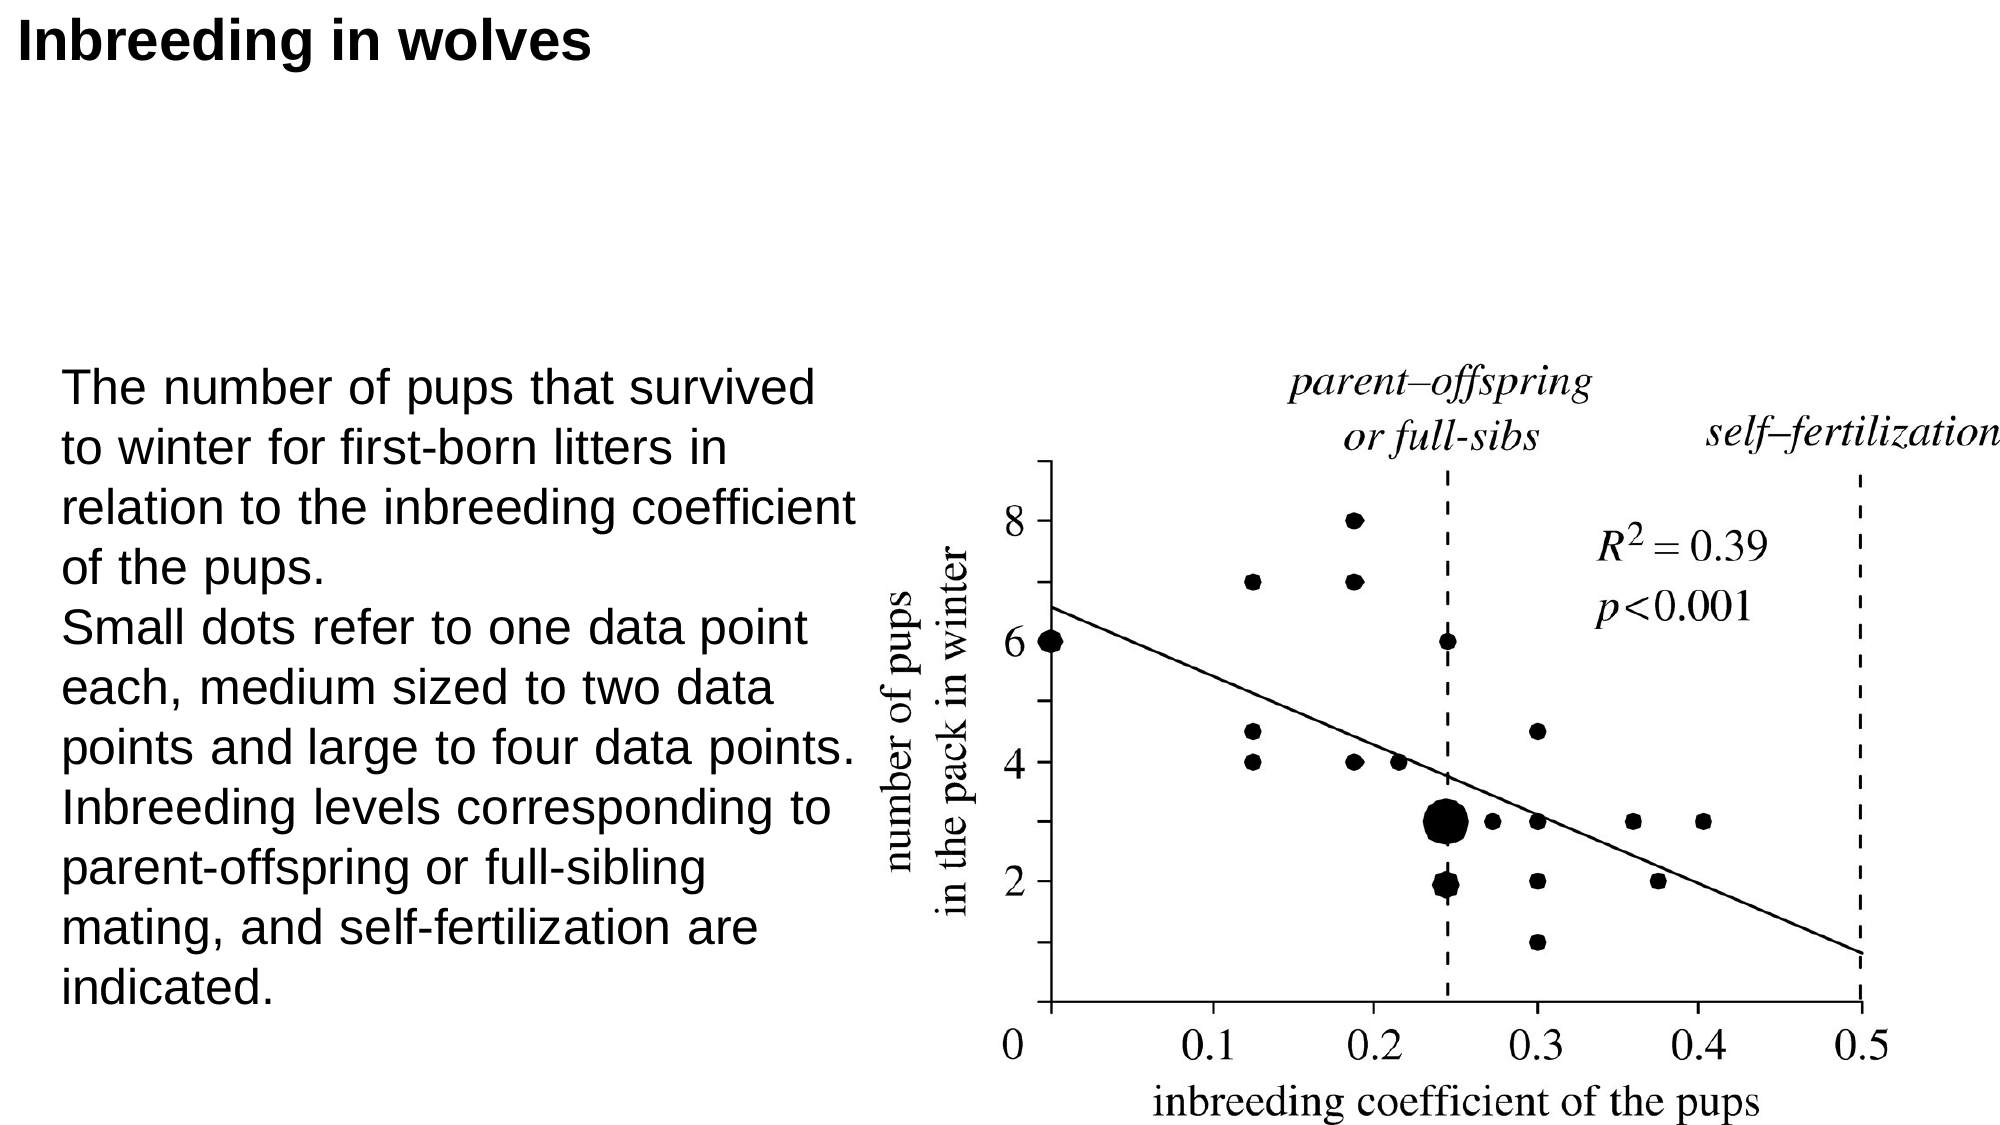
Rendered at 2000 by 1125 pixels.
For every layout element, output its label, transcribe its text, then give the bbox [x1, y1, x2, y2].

text_box Inbreeding in wolves [0, 0, 2000, 80]
picture [869, 354, 2000, 1125]
text_box The number of pups that survived to winter for first-born litters in relation to the inbreeding coefficient of the pups. Small dots refer to one data point each, medium sized to two data points and large to four data points. Inbreeding levels corresponding to parent-offspring or full-sibling mating, and self-fertilization are indicated. [59, 354, 869, 1075]
